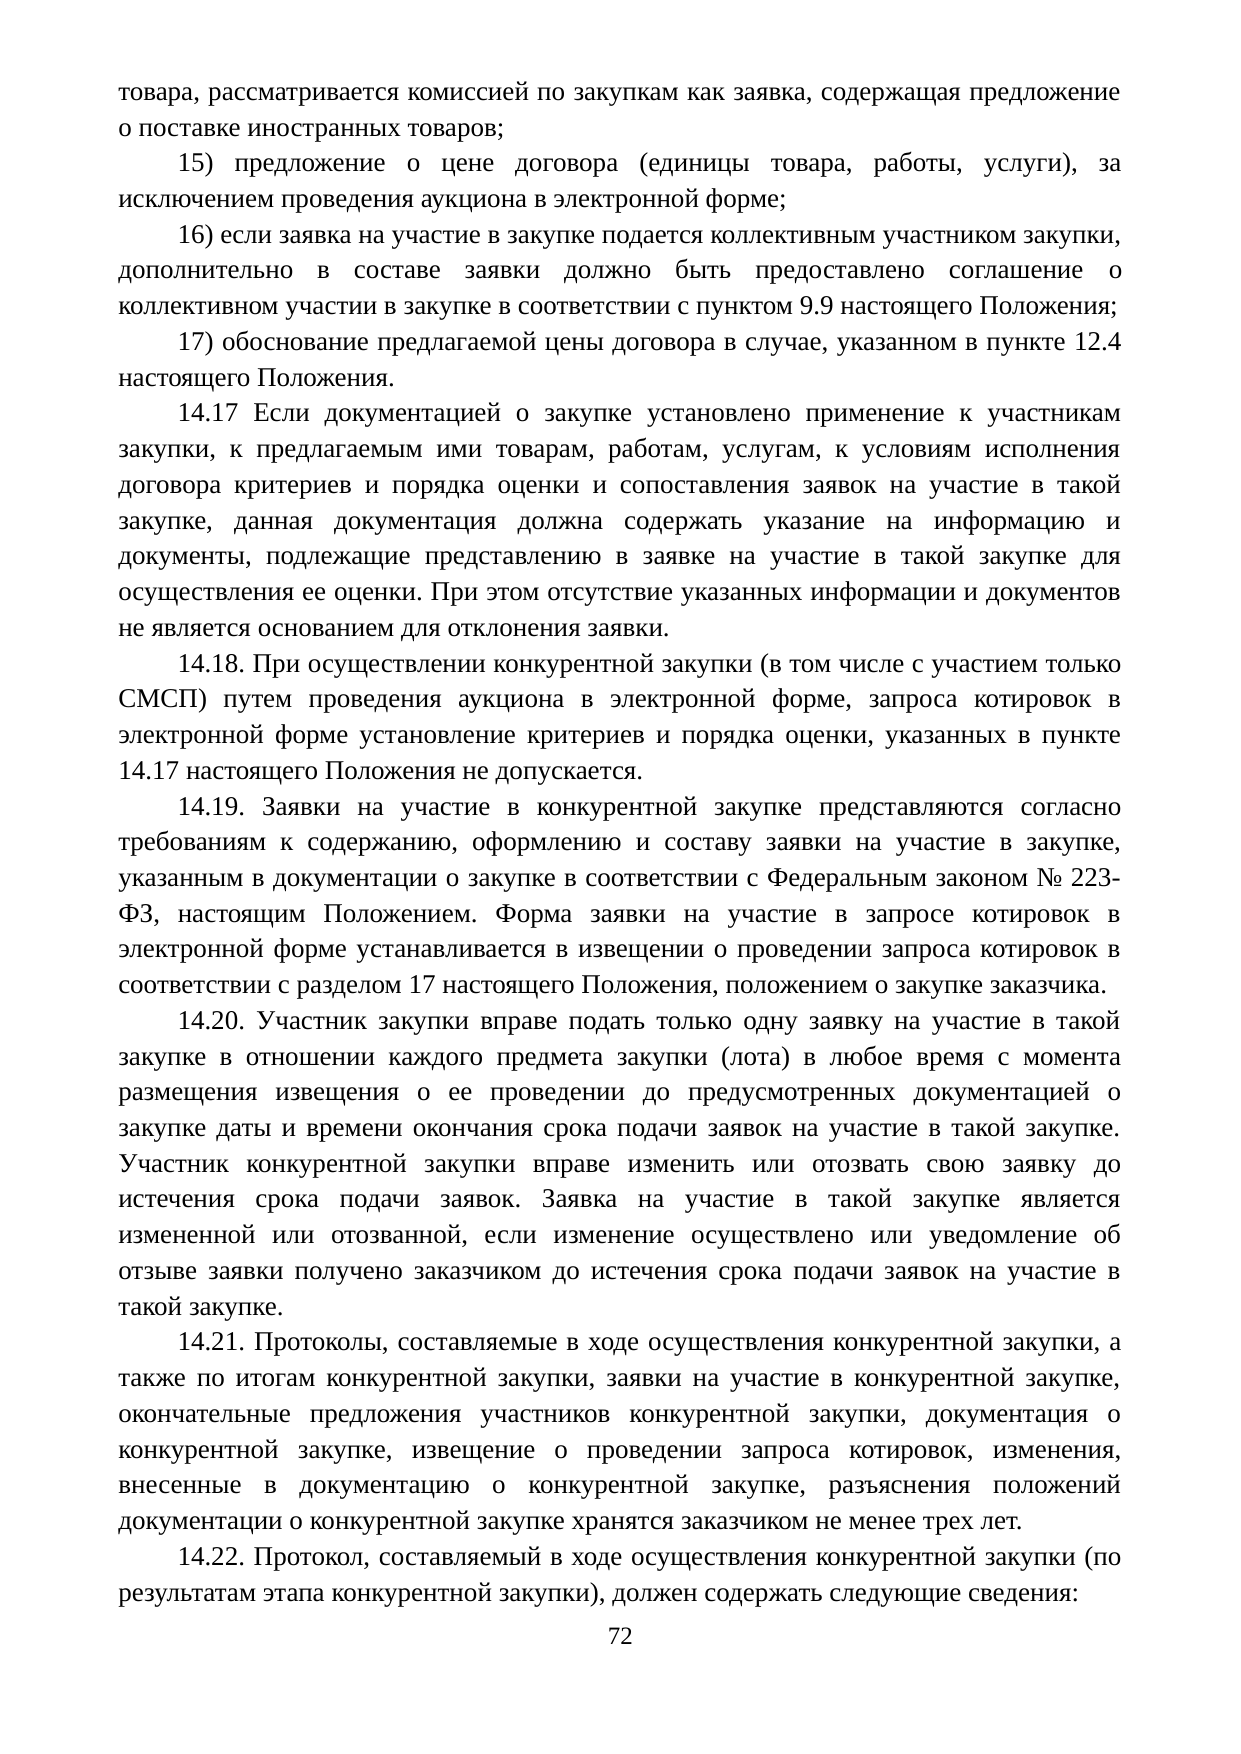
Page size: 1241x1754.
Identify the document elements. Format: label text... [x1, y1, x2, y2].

text 14.22. Протокол, составляемый в ходе осуществления конкурентной закупки (по результатам этапа конкурентной закупки), должен содержать следующие сведения: [118, 1540, 1122, 1607]
text 14.21. Протоколы, составляемые в ходе осуществления конкурентной закупки, а также по итогам конкурентной закупки, заявки на участие в конкурентной закупке, окончательные предложения участников конкурентной закупки, документация о конкурентной закупке, извещение о проведении запроса котировок, изменения, внесенные в документацию о конкурентной закупке, разъяснения положений документации о конкурентной закупке хранятся заказчиком не менее трех лет. [118, 1326, 1122, 1535]
text 14.19. Заявки на участие в конкурентной закупке представляются согласно требованиям к содержанию, оформлению и составу заявки на участие в закупке, указанным в документации о закупке в соответствии с Федеральным законом № 223-ФЗ, настоящим Положением. Форма заявки на участие в запросе котировок в электронной форме устанавливается в извещении о проведении запроса котировок в соответствии с разделом 17 настоящего Положения, положением о закупке заказчика. [118, 789, 1122, 999]
text 14.20. Участник закупки вправе подать только одну заявку на участие в такой закупке в отношении каждого предмета закупки (лота) в любое время с момента размещения извещения о ее проведении до предусмотренных документацией о закупке даты и времени окончания срока подачи заявок на участие в такой закупке. Участник конкурентной закупки вправе изменить или отозвать свою заявку до истечения срока подачи заявок. Заявка на участие в такой закупке является измененной или отозванной, если изменение осуществлено или уведомление об отзыве заявки получено заказчиком до истечения срока подачи заявок на участие в такой закупке. [118, 1004, 1122, 1321]
text товара, рассматривается комиссией по закупкам как заявка, содержащая предложение о поставке иностранных товаров; [118, 75, 1122, 142]
text 14.18. При осуществлении конкурентной закупки (в том числе с участием только СМСП) путем проведения аукциона в электронной форме, запроса котировок в электронной форме установление критериев и порядка оценки, указанных в пункте 14.17 настоящего Положения не допускается. [118, 647, 1122, 785]
text 15) предложение о цене договора (единицы товара, работы, услуги), за исключением проведения аукциона в электронной форме; [118, 146, 1122, 213]
text 14.17 Если документацией о закупке установлено применение к участникам закупки, к предлагаемым ими товарам, работам, услугам, к условиям исполнения договора критериев и порядка оценки и сопоставления заявок на участие в такой закупке, данная документация должна содержать указание на информацию и документы, подлежащие представлению в заявке на участие в такой закупке для осуществления ее оценки. При этом отсутствие указанных информации и документов не является основанием для отклонения заявки. [118, 397, 1122, 642]
text 17) обоснование предлагаемой цены договора в случае, указанном в пункте 12.4 настоящего Положения. [118, 325, 1122, 392]
text 16) если заявка на участие в закупке подается коллективным участником закупки, дополнительно в составе заявки должно быть предоставлено соглашение о коллективном участии в закупке в соответствии с пунктом 9.9 настоящего Положения; [118, 218, 1122, 321]
